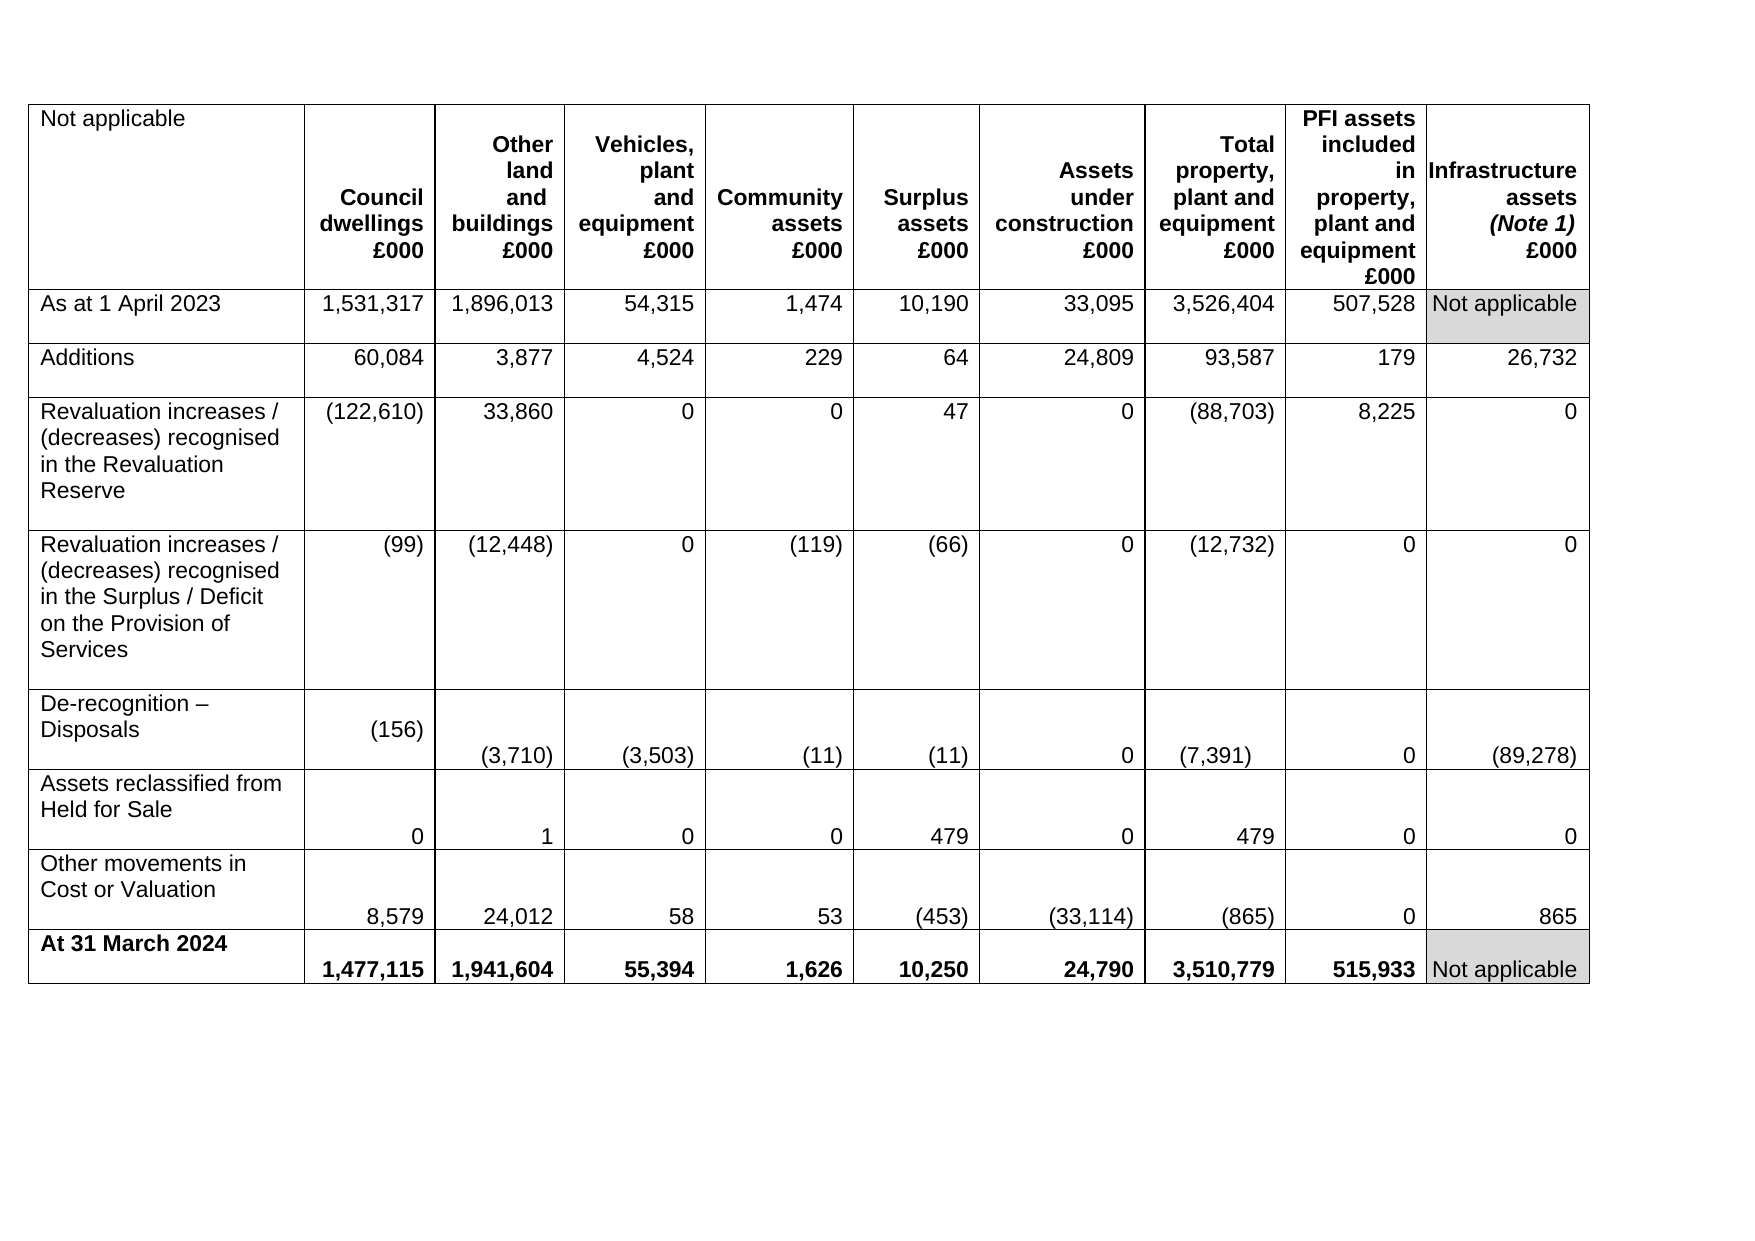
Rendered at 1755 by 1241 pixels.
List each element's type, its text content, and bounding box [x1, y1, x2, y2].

table_cell 0 [706, 398, 853, 529]
table_cell 1 [436, 770, 564, 849]
table_cell 54,315 [565, 290, 705, 343]
table_cell 26,732 [1427, 344, 1589, 397]
table_cell (12,448) [436, 531, 564, 689]
table_cell 0 [980, 690, 1144, 769]
table_cell (89,278) [1427, 690, 1589, 769]
table_cell 3,877 [436, 344, 564, 397]
table_cell 0 [565, 770, 705, 849]
table_cell 0 [1427, 531, 1589, 689]
table_cell 0 [1286, 770, 1426, 849]
table_cell 479 [854, 770, 979, 849]
table_cell 0 [1286, 690, 1426, 769]
table_cell 0 [980, 770, 1144, 849]
table_cell 10,250 [854, 930, 979, 983]
table_cell 33,095 [980, 290, 1144, 343]
table_header Community assets £000 [706, 105, 853, 289]
table_cell De-recognition – Disposals [29, 690, 304, 769]
table_cell 33,860 [436, 398, 564, 529]
table_cell 479 [1146, 770, 1285, 849]
table_cell 24,809 [980, 344, 1144, 397]
table_cell 1,474 [706, 290, 853, 343]
table_cell 0 [565, 398, 705, 529]
table_header Other land and buildings £000 [436, 105, 564, 289]
table_cell Additions [29, 344, 304, 397]
table_cell As at 1 April 2023 [29, 290, 304, 343]
table_cell (99) [305, 531, 434, 689]
table_cell 8,225 [1286, 398, 1426, 529]
table_cell 24,012 [436, 850, 564, 929]
table_cell 0 [1427, 770, 1589, 849]
table_cell 47 [854, 398, 979, 529]
table_cell 58 [565, 850, 705, 929]
table_cell 0 [980, 398, 1144, 529]
table_cell 1,477,115 [305, 930, 434, 983]
table_cell 24,790 [980, 930, 1144, 983]
table_header Infrastructure assets (Note 1) £000 [1427, 105, 1589, 289]
table_cell 8,579 [305, 850, 434, 929]
table_cell 1,531,317 [305, 290, 434, 343]
table_cell 53 [706, 850, 853, 929]
table_header Not applicable [29, 105, 304, 289]
table_cell 0 [706, 770, 853, 849]
table_header Assets under construction £000 [980, 105, 1144, 289]
table_cell 0 [305, 770, 434, 849]
table_header PFI assets included in property, plant and equipment £000 [1286, 105, 1426, 289]
table_cell 1,941,604 [436, 930, 564, 983]
table_cell 3,510,779 [1146, 930, 1285, 983]
table_cell 507,528 [1286, 290, 1426, 343]
table_cell 55,394 [565, 930, 705, 983]
table_cell Other movements in Cost or Valuation [29, 850, 304, 929]
table_cell 60,084 [305, 344, 434, 397]
table_cell 0 [565, 531, 705, 689]
table_cell Revaluation increases / (decreases) recognised in the Surplus / Deficit on the Provision of Services [29, 531, 304, 689]
table_cell (33,114) [980, 850, 1144, 929]
table_cell (11) [706, 690, 853, 769]
table_cell 0 [1286, 531, 1426, 689]
table_cell (865) [1146, 850, 1285, 929]
table_cell 0 [1427, 398, 1589, 529]
table_cell (122,610) [305, 398, 434, 529]
table_cell 10,190 [854, 290, 979, 343]
table_cell (156) [305, 690, 434, 769]
table_header Council dwellings £000 [305, 105, 434, 289]
table_cell At 31 March 2024 [29, 930, 304, 983]
table_cell 4,524 [565, 344, 705, 397]
table_cell 229 [706, 344, 853, 397]
table_cell 93,587 [1146, 344, 1285, 397]
table_cell Not applicable [1427, 930, 1589, 983]
table_cell 0 [980, 531, 1144, 689]
table_cell 0 [1286, 850, 1426, 929]
table_header Total property, plant and equipment £000 [1146, 105, 1285, 289]
table_cell (119) [706, 531, 853, 689]
table_cell (3,503) [565, 690, 705, 769]
table_cell 865 [1427, 850, 1589, 929]
table_header Surplus assets £000 [854, 105, 979, 289]
table_cell 515,933 [1286, 930, 1426, 983]
table_cell 1,626 [706, 930, 853, 983]
table_cell (12,732) [1146, 531, 1285, 689]
table_cell Assets reclassified from Held for Sale [29, 770, 304, 849]
table_header Vehicles, plant and equipment £000 [565, 105, 705, 289]
table_cell Not applicable [1427, 290, 1589, 343]
table_cell (7,391) [1146, 690, 1285, 769]
table_cell Revaluation increases / (decreases) recognised in the Revaluation Reserve [29, 398, 304, 529]
table_cell 1,896,013 [436, 290, 564, 343]
table_cell (66) [854, 531, 979, 689]
table_cell (11) [854, 690, 979, 769]
table_cell (88,703) [1146, 398, 1285, 529]
table_cell 179 [1286, 344, 1426, 397]
table_cell (3,710) [436, 690, 564, 769]
table_cell 3,526,404 [1146, 290, 1285, 343]
table_cell (453) [854, 850, 979, 929]
table_cell 64 [854, 344, 979, 397]
